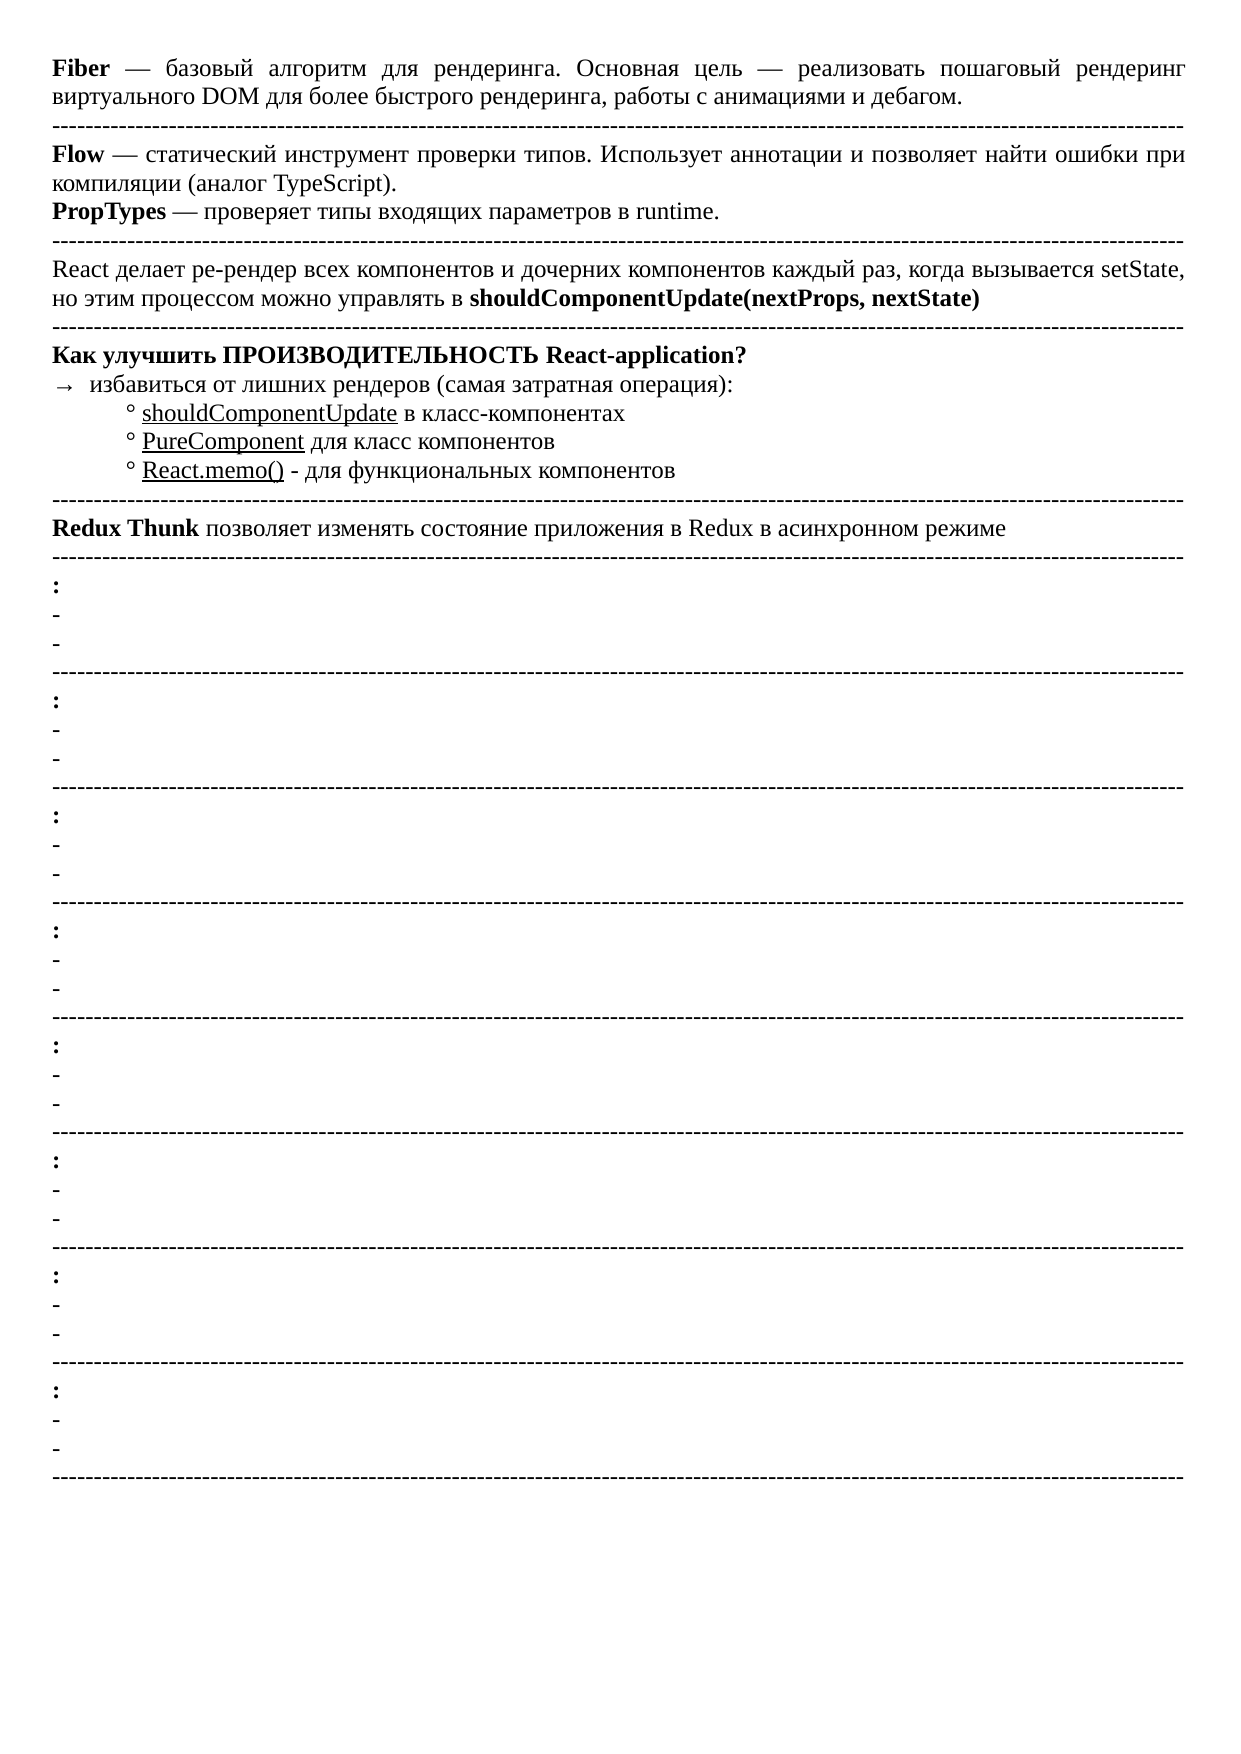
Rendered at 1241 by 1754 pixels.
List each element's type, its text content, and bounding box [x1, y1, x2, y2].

text Fiber — базовый алгоритм для рендеринга. Основная цель — реализовать пошаговый рендеринг виртуального DOM для более быстрого рендеринга, работы с анимациями и дебагом. [52, 53, 1187, 110]
text ---------------------------------------------------------------------------------------------------------------------------------------- [52, 225, 1187, 254]
text - [52, 1433, 1187, 1461]
text - [52, 858, 1187, 886]
text - [52, 628, 1187, 656]
text : [52, 1375, 1187, 1404]
text ---------------------------------------------------------------------------------------------------------------------------------------- [52, 1001, 1187, 1030]
text ---------------------------------------------------------------------------------------------------------------------------------------- [52, 771, 1187, 800]
text Flow — статический инструмент проверки типов. Использует аннотации и позволяет найти ошибки при компиляции (аналог TypeScript). [52, 139, 1187, 196]
text - [52, 1203, 1187, 1231]
text - [52, 944, 1187, 973]
text ---------------------------------------------------------------------------------------------------------------------------------------- [52, 110, 1187, 139]
text - [52, 1318, 1187, 1346]
text - [52, 1289, 1187, 1318]
text - [52, 714, 1187, 743]
text : [52, 1260, 1187, 1289]
text ---------------------------------------------------------------------------------------------------------------------------------------- [52, 484, 1187, 513]
text : [52, 1030, 1187, 1059]
text ° React.memo() - для функциональных компонентов [52, 455, 1187, 484]
text ---------------------------------------------------------------------------------------------------------------------------------------- [52, 541, 1187, 570]
text - [52, 743, 1187, 771]
text ---------------------------------------------------------------------------------------------------------------------------------------- [52, 1116, 1187, 1145]
text Как улучшить ПРОИЗВОДИТЕЛЬНОСТЬ React-application? [52, 340, 1187, 369]
text - [52, 1404, 1187, 1433]
text ---------------------------------------------------------------------------------------------------------------------------------------- [52, 1346, 1187, 1375]
text ---------------------------------------------------------------------------------------------------------------------------------------- [52, 1461, 1187, 1490]
text : [52, 570, 1187, 599]
text ---------------------------------------------------------------------------------------------------------------------------------------- [52, 656, 1187, 685]
text ° shouldComponentUpdate в класс-компонентах [52, 398, 1187, 426]
text ° PureComponent для класс компонентов [52, 426, 1187, 455]
text ---------------------------------------------------------------------------------------------------------------------------------------- [52, 1231, 1187, 1260]
text - [52, 1059, 1187, 1088]
text Redux Thunk позволяет изменять состояние приложения в Redux в асинхронном режиме [52, 513, 1187, 541]
text - [52, 829, 1187, 858]
text PropTypes — проверяет типы входящих параметров в runtime. [52, 196, 1187, 225]
text - [52, 1174, 1187, 1203]
text ---------------------------------------------------------------------------------------------------------------------------------------- [52, 311, 1187, 340]
text : [52, 1145, 1187, 1174]
text - [52, 973, 1187, 1001]
text : [52, 915, 1187, 944]
text → избавиться от лишних рендеров (самая затратная операция): [52, 369, 1187, 398]
text : [52, 800, 1187, 829]
text - [52, 599, 1187, 628]
text React делает ре-рендер всех компонентов и дочерних компонентов каждый раз, когда вызывается setState, но этим процессом можно управлять в shouldComponentUpdate(nextProps, nextState) [52, 254, 1187, 311]
text ---------------------------------------------------------------------------------------------------------------------------------------- [52, 886, 1187, 915]
text : [52, 685, 1187, 714]
text - [52, 1088, 1187, 1116]
